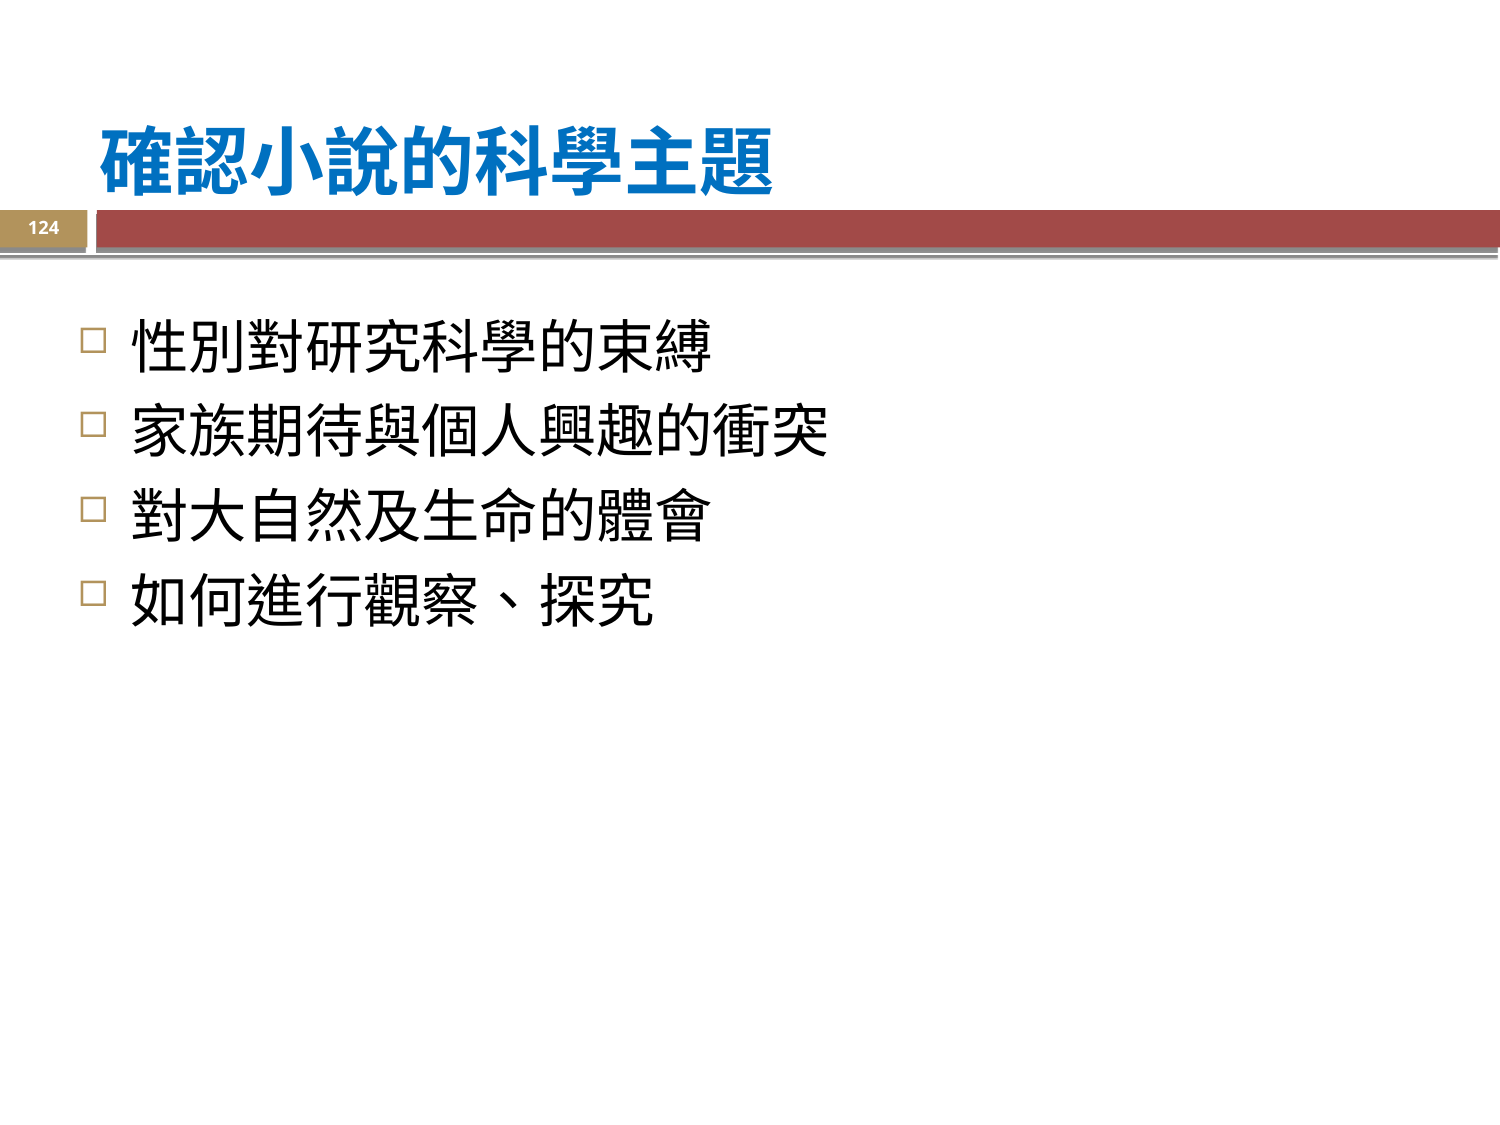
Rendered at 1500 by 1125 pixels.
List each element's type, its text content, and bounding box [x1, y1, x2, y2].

slide_number [0, 208, 88, 249]
list 性別對研究科學的束縛 家族期待與個人興趣的衝突 對大自然及生命的體會 如何進行觀察、探究 [63, 302, 1447, 835]
text_box 確認小說的科學主題 [85, 30, 1435, 289]
